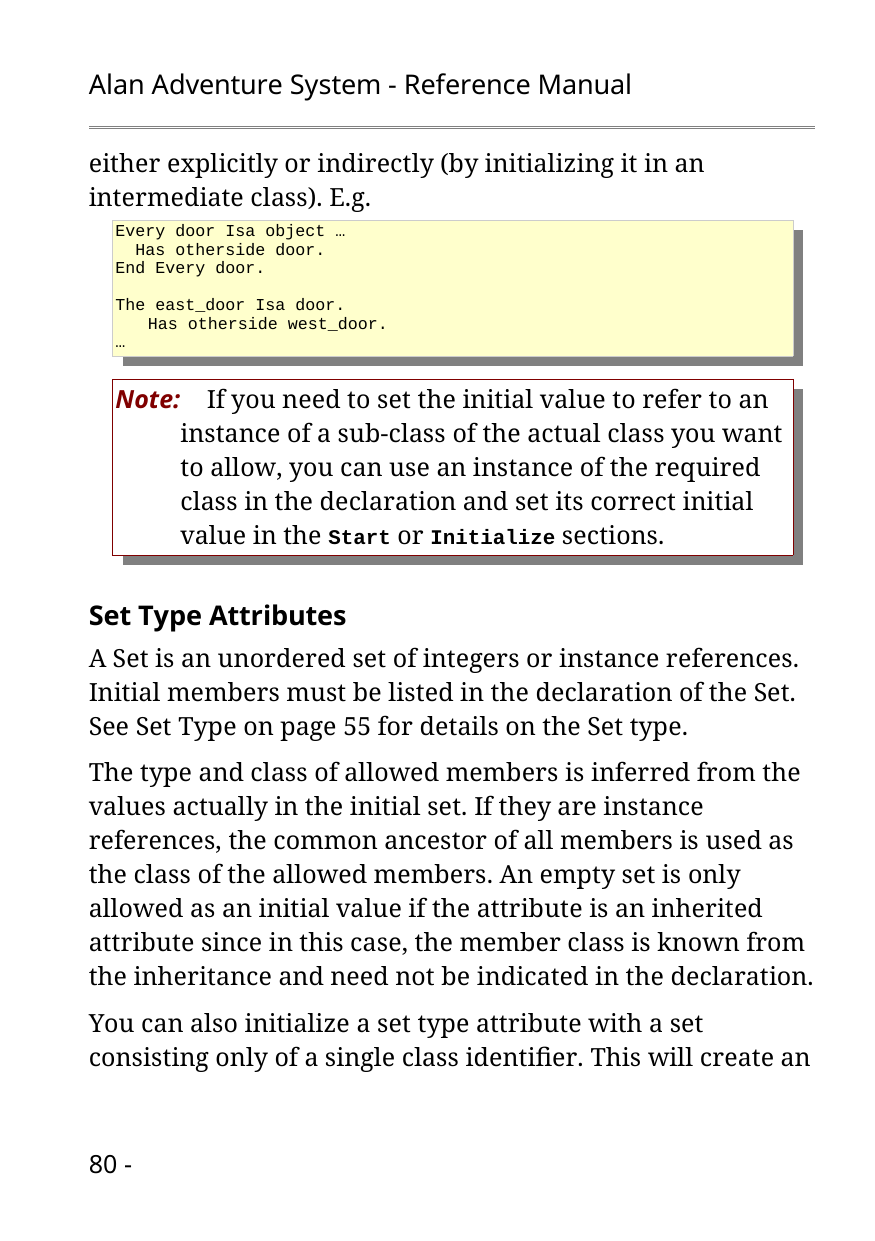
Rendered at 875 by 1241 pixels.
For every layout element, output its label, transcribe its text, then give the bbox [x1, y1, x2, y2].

subtitle Set Type Attributes [88, 596, 815, 633]
list If you need to set the initial value to refer to an instance of a sub-class of the actual class you want to allow, you can use an instance of the required class in the declaration and set its correct initial value in the Start or Initialize sections. [113, 380, 793, 554]
text either explicitly or indirectly (by initializing it in an intermediate class). E.g. [88, 146, 815, 213]
text The east_door Isa door. Has otherside west_door. … [113, 294, 793, 356]
text You can also initialize a set type attribute with a set consisting only of a single class identifier. This will create an [88, 1006, 815, 1074]
text The type and class of allowed members is inferred from the values actually in the initial set. If they are instance references, the common ancestor of all members is used as the class of the allowed members. An empty set is only allowed as an initial value if the attribute is an inherited attribute since in this case, the member class is known from the inheritance and need not be indicated in the declaration. [88, 755, 815, 993]
text Every door Isa object … Has otherside door. End Every door. [113, 221, 793, 276]
text A Set is an unordered set of integers or instance references. Initial members must be listed in the declaration of the Set. See Set Type on page 44 for details on the Set type. [88, 641, 815, 742]
